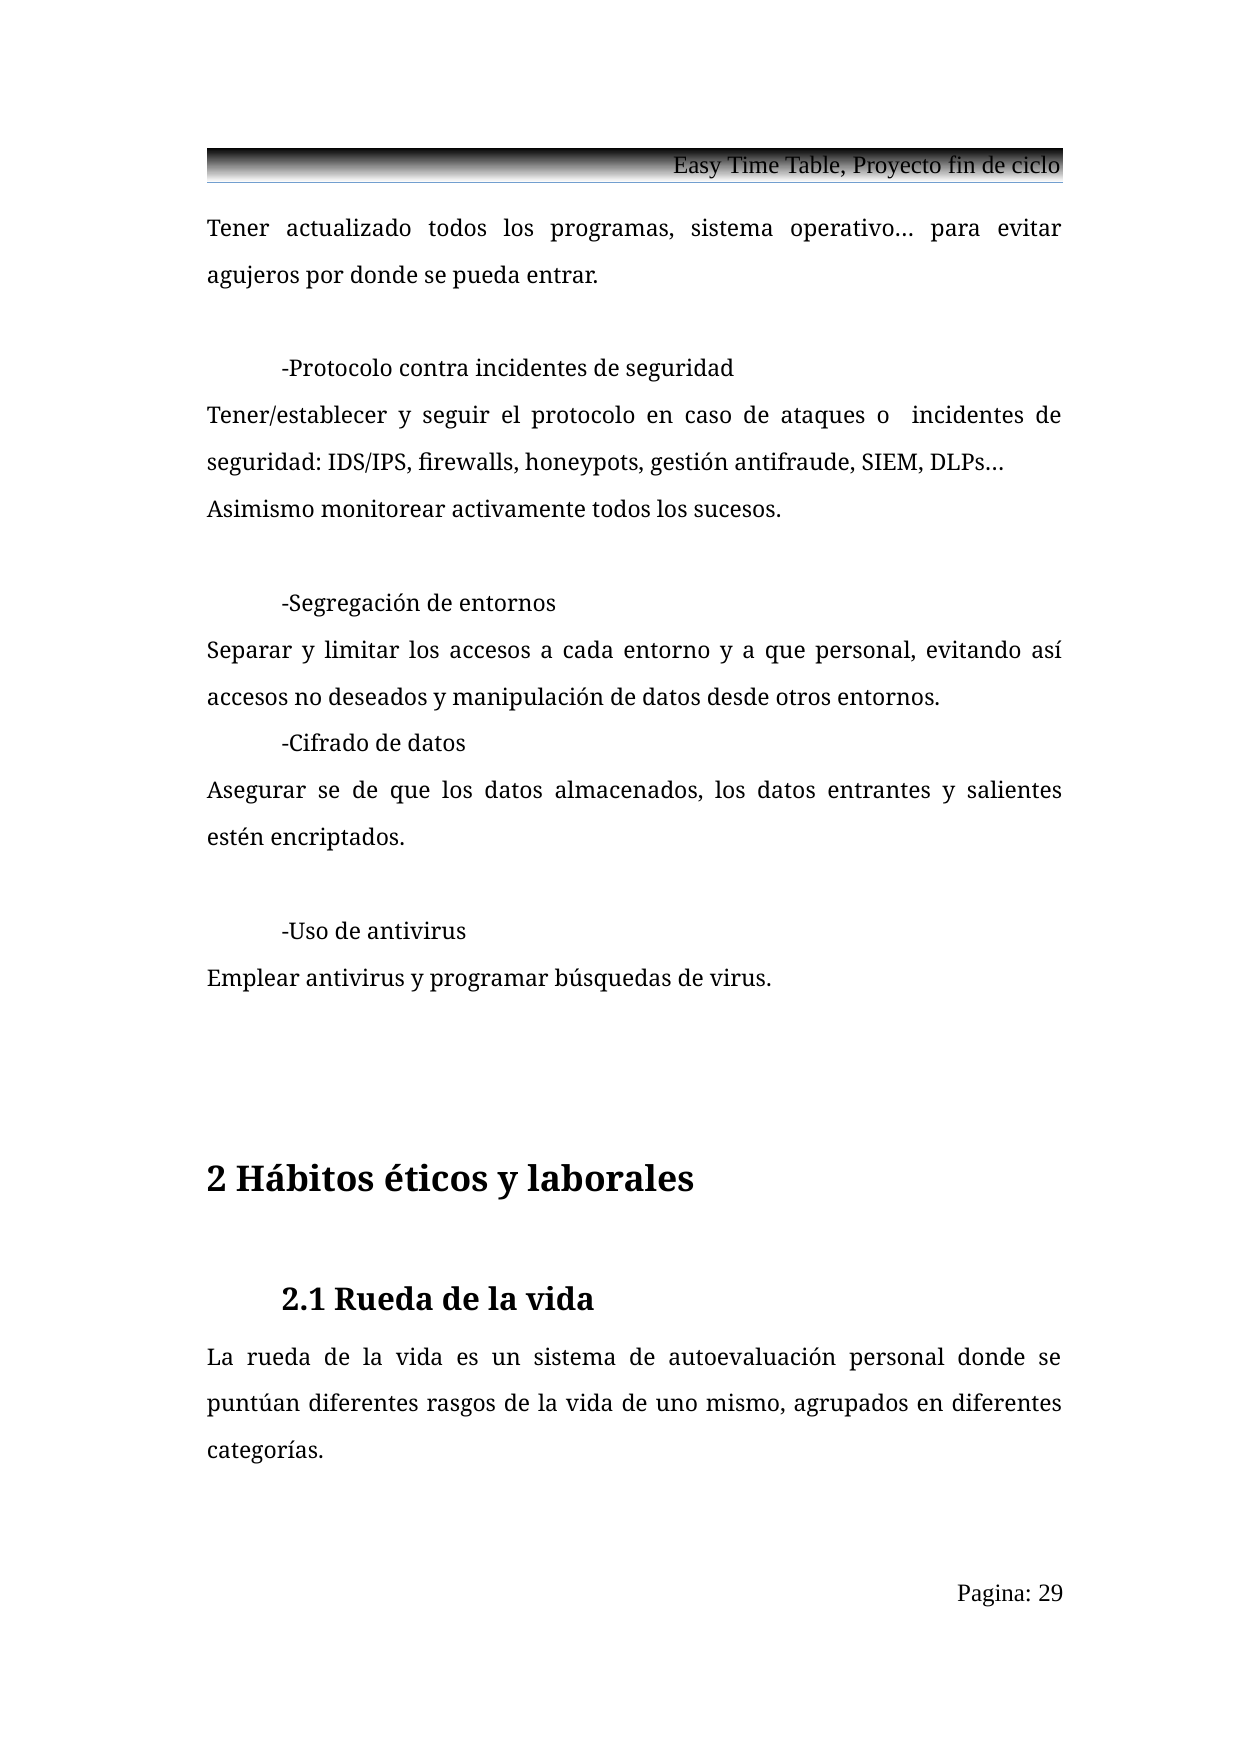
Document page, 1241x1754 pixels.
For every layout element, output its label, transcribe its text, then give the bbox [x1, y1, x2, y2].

text Asimismo monitorear activamente todos los sucesos. [207, 493, 1063, 524]
text 2.1 Rueda de la vida [207, 1277, 1063, 1319]
text Asegurar se de que los datos almacenados, los datos entrantes y salientes estén encriptados. [207, 774, 1063, 852]
text -Protocolo contra incidentes de seguridad [207, 352, 1063, 384]
text -Uso de antivirus [207, 915, 1063, 946]
text Emplear antivirus y programar búsquedas de virus. [207, 962, 1063, 993]
text Tener actualizado todos los programas, sistema operativo… para evitar agujeros por donde se pueda entrar. [207, 212, 1063, 290]
text Separar y limitar los accesos a cada entorno y a que personal, evitando así accesos no deseados y manipulación de datos desde otros entornos. [207, 634, 1063, 712]
text La rueda de la vida es un sistema de autoevaluación personal donde se puntúan diferentes rasgos de la vida de uno mismo, agrupados en diferentes categorías. [207, 1340, 1063, 1465]
text -Segregación de entornos [207, 587, 1063, 618]
text 2 Hábitos éticos y laborales [207, 1153, 1063, 1201]
text Tener/establecer y seguir el protocolo en caso de ataques o incidentes de seguridad: IDS/IPS, firewalls, honeypots, gestión antifraude, SIEM, DLPs… [207, 399, 1063, 477]
text -Cifrado de datos [207, 727, 1063, 759]
